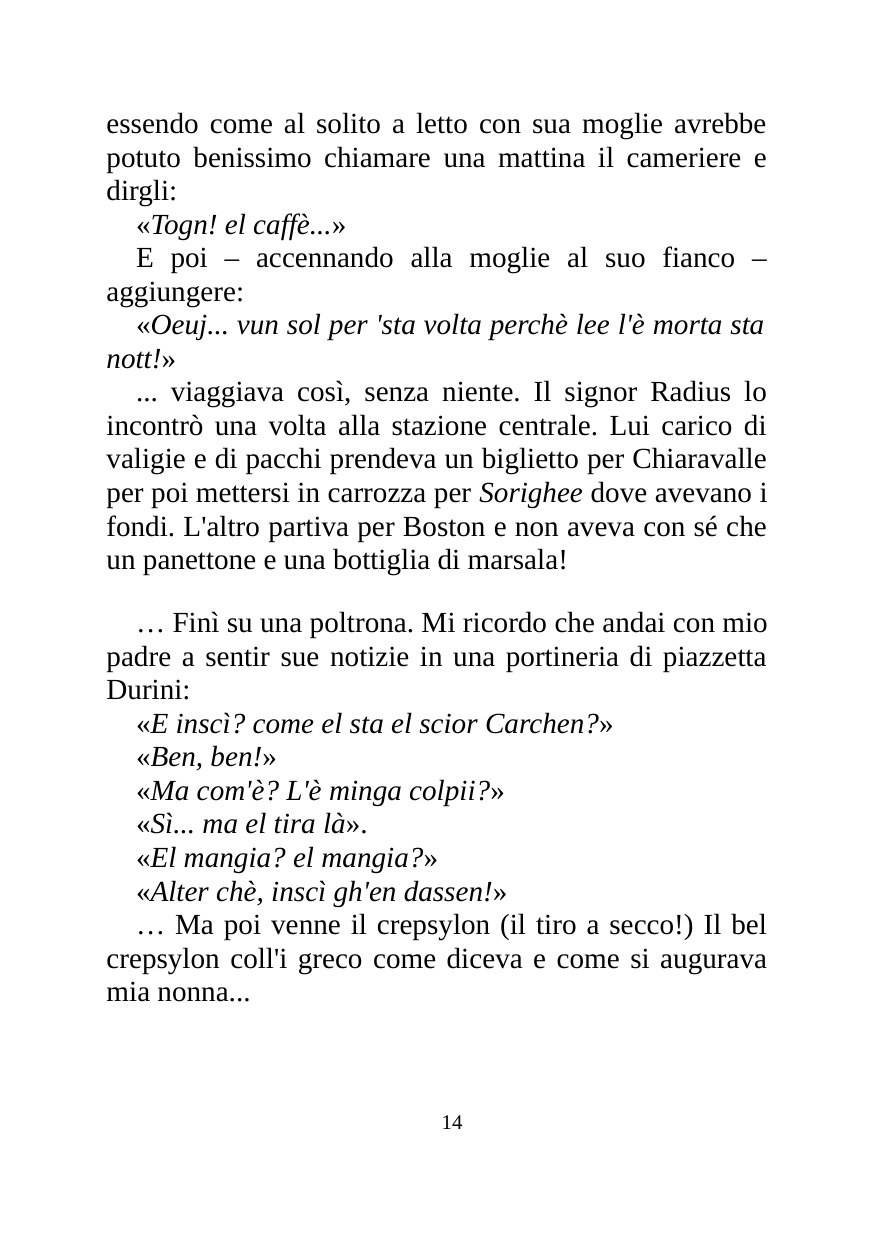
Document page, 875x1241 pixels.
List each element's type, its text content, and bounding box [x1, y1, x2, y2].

text … Ma poi venne il crepsylon (il tiro a secco!) Il bel crepsylon coll'i greco come diceva e come si augurava mia nonna... [106, 907, 768, 1008]
text … Finì su una poltrona. Mi ricordo che andai con mio padre a sentir sue notizie in una portineria di piazzetta Durini: [106, 605, 768, 706]
text essendo come al solito a letto con sua moglie avrebbe potuto benissimo chiamare una mattina il cameriere e dirgli: [106, 106, 768, 207]
text «Alter chè, inscì gh'en dassen!» [106, 874, 768, 907]
text «El mangia? el mangia?» [106, 840, 768, 874]
text «Sì... ma el tira là». [106, 807, 768, 840]
text «E inscì? come el sta el scior Carchen?» [106, 706, 768, 739]
text «Ma com'è? L'è minga colpii?» [106, 773, 768, 807]
text «Oeuj... vun sol per 'sta volta perchè lee l'è morta sta nott!» [106, 307, 768, 374]
text «Ben, ben!» [106, 739, 768, 773]
text ... viaggiava così, senza niente. Il signor Radius lo incontrò una volta alla stazione centrale. Lui carico di valigie e di pacchi prendeva un biglietto per Chiaravalle per poi mettersi in carrozza per Sorighee dove avevano i fondi. L'altro partiva per Boston e non aveva con sé che un panettone e una bottiglia di marsala! [106, 374, 768, 576]
text E poi – accennando alla moglie al suo fianco – aggiungere: [106, 240, 768, 307]
text «Togn! el caffè...» [106, 207, 768, 240]
